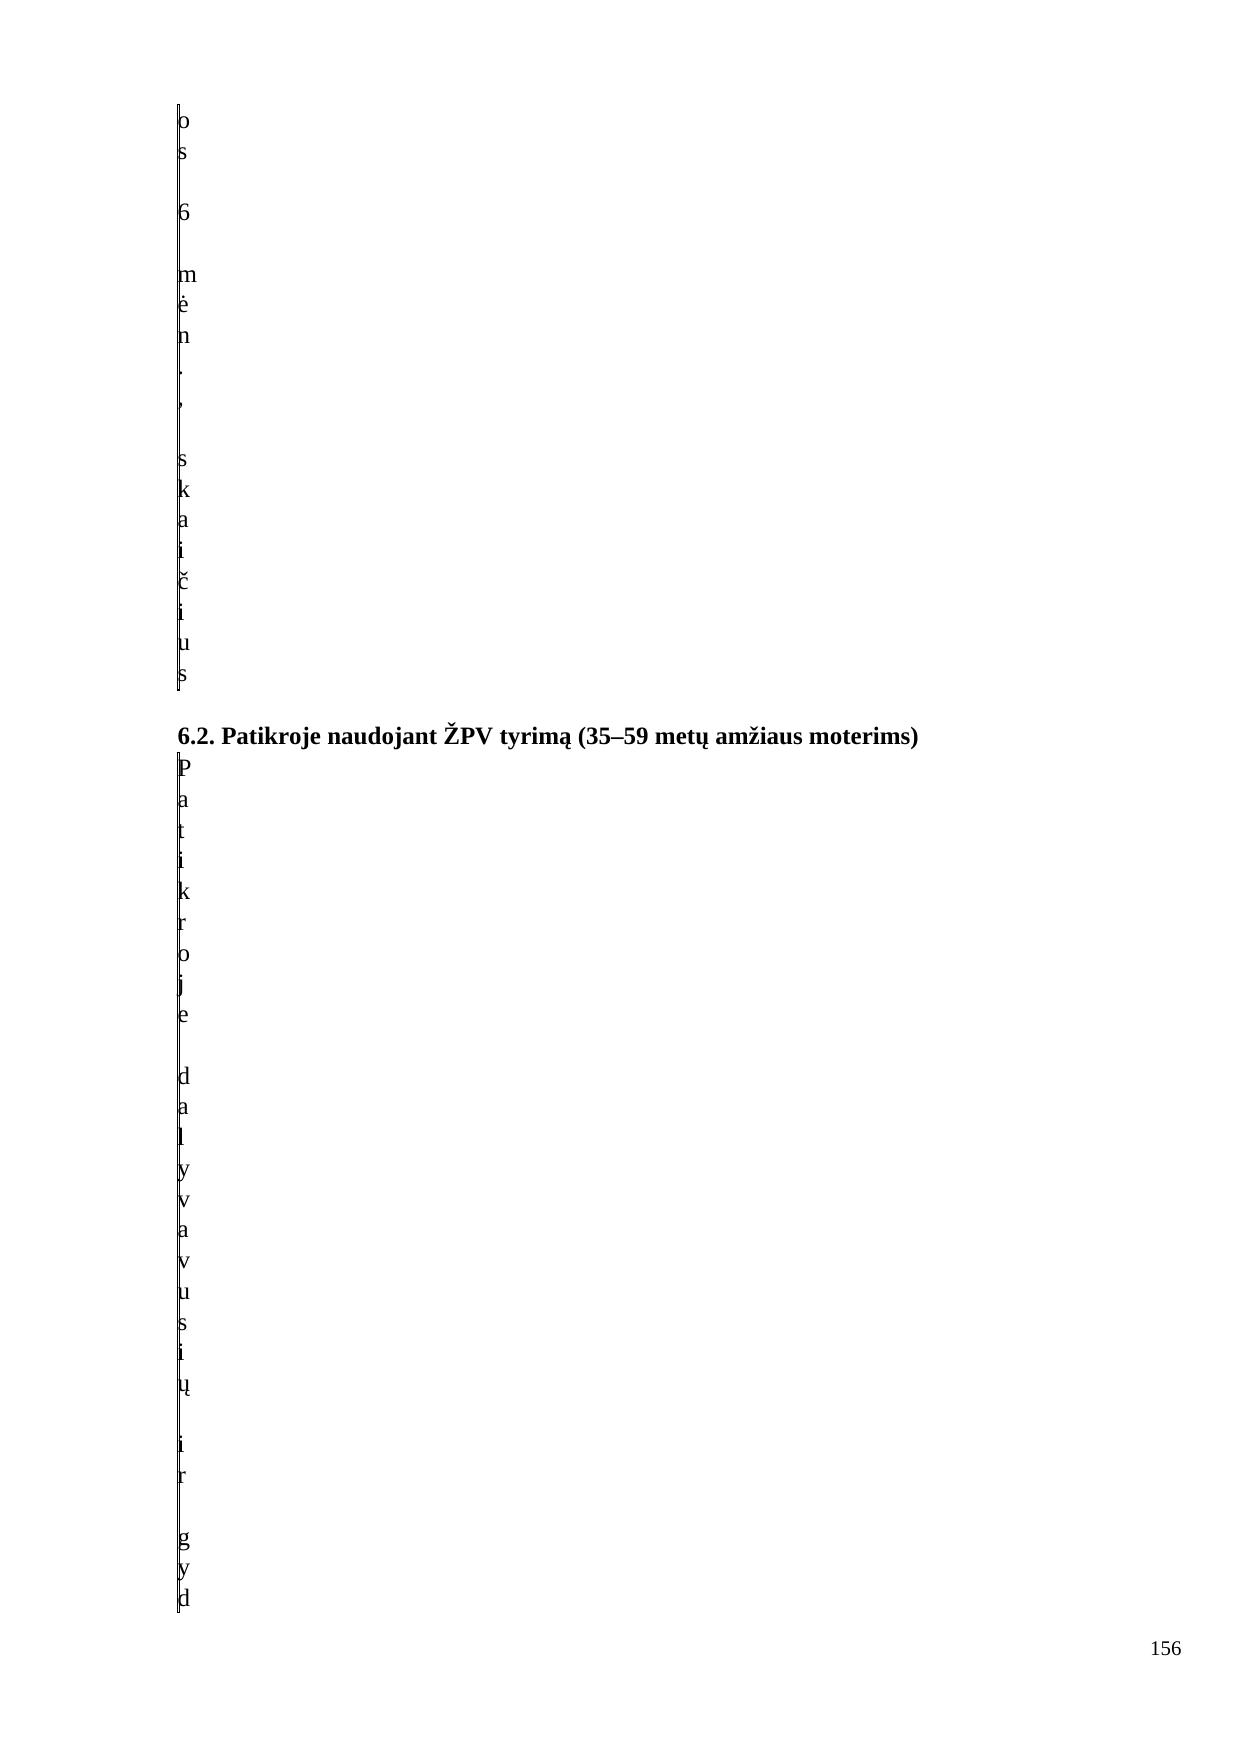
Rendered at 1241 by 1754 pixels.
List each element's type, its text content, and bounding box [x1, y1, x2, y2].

text 6.2. Patikroje naudojant ŽPV tyrimą (35–59 metų amžiaus moterims) [177, 721, 1181, 750]
